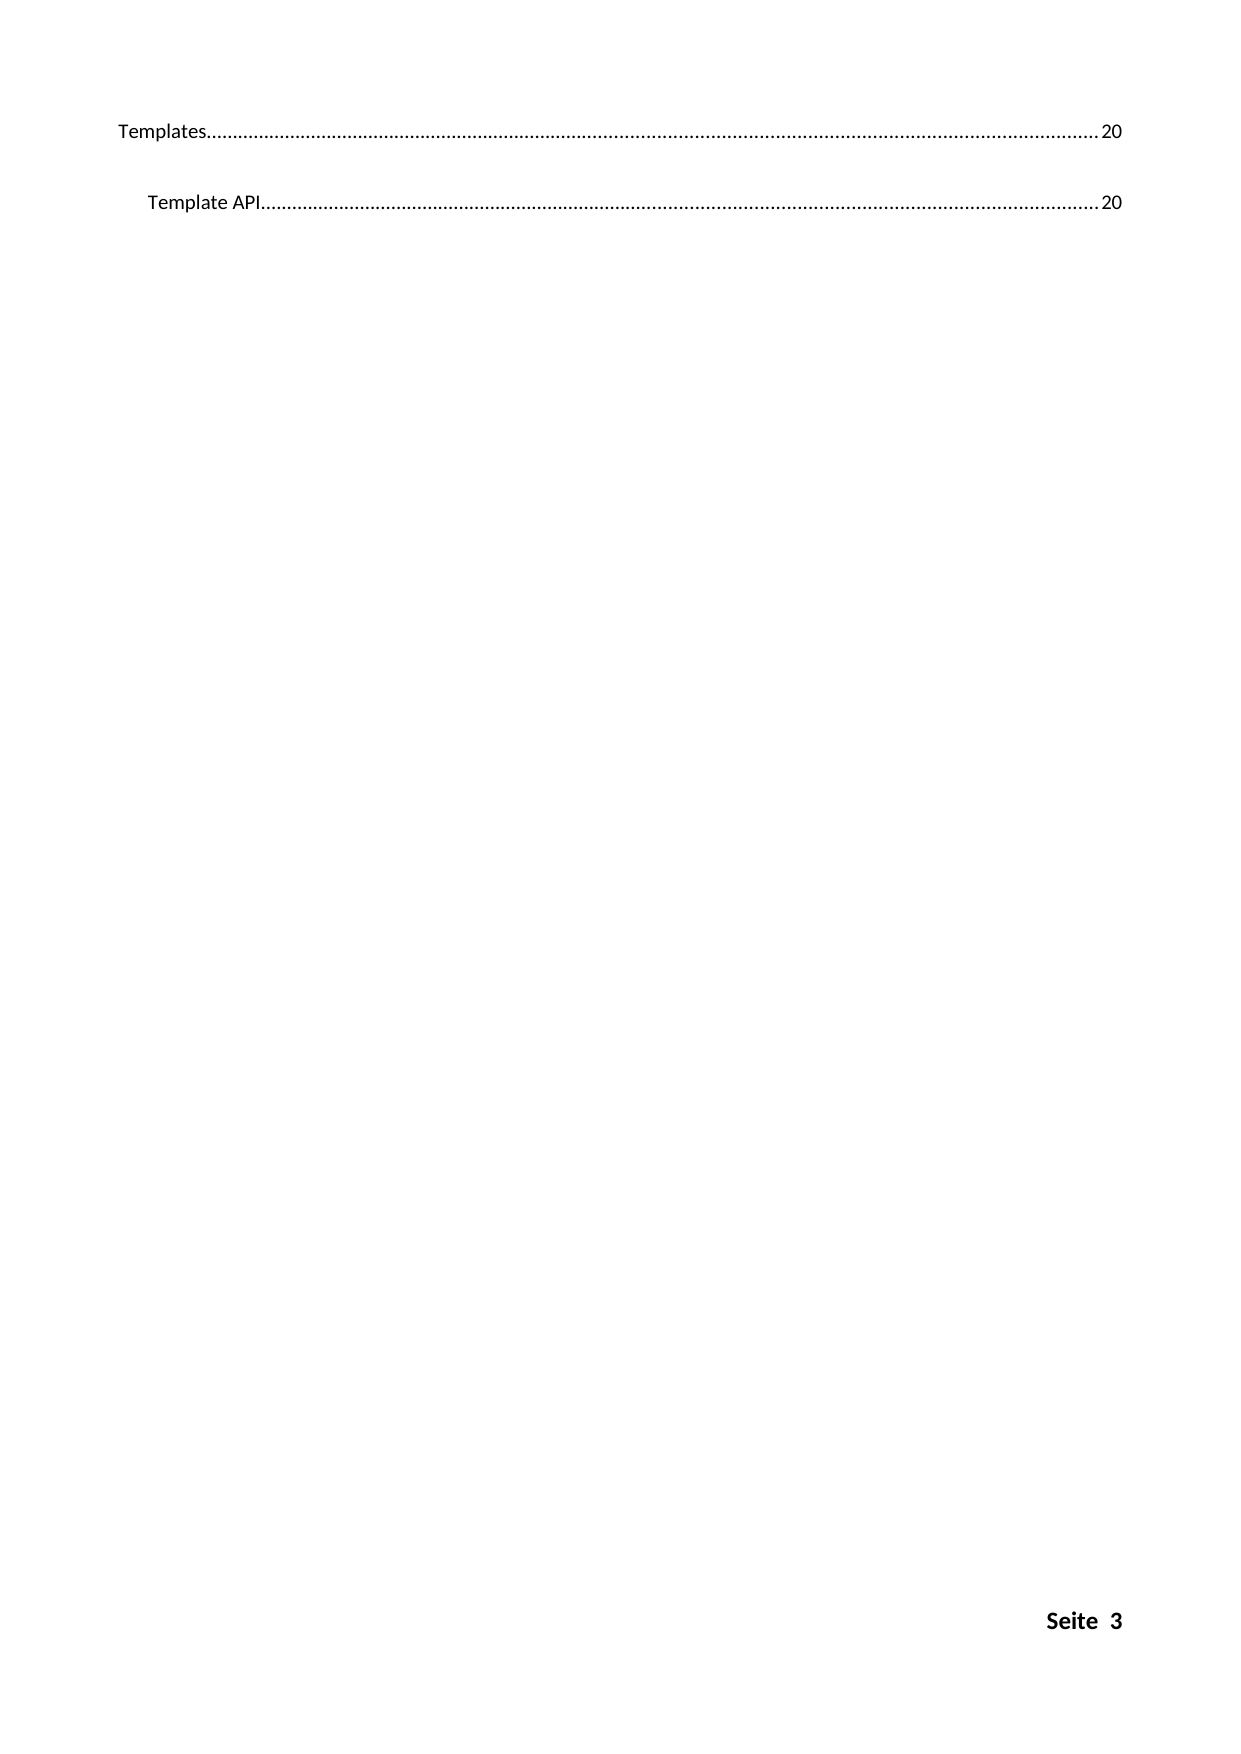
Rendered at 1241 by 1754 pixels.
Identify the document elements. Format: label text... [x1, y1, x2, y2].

text Templates 20 [118, 118, 1122, 143]
text Template API 20 [148, 189, 1122, 214]
